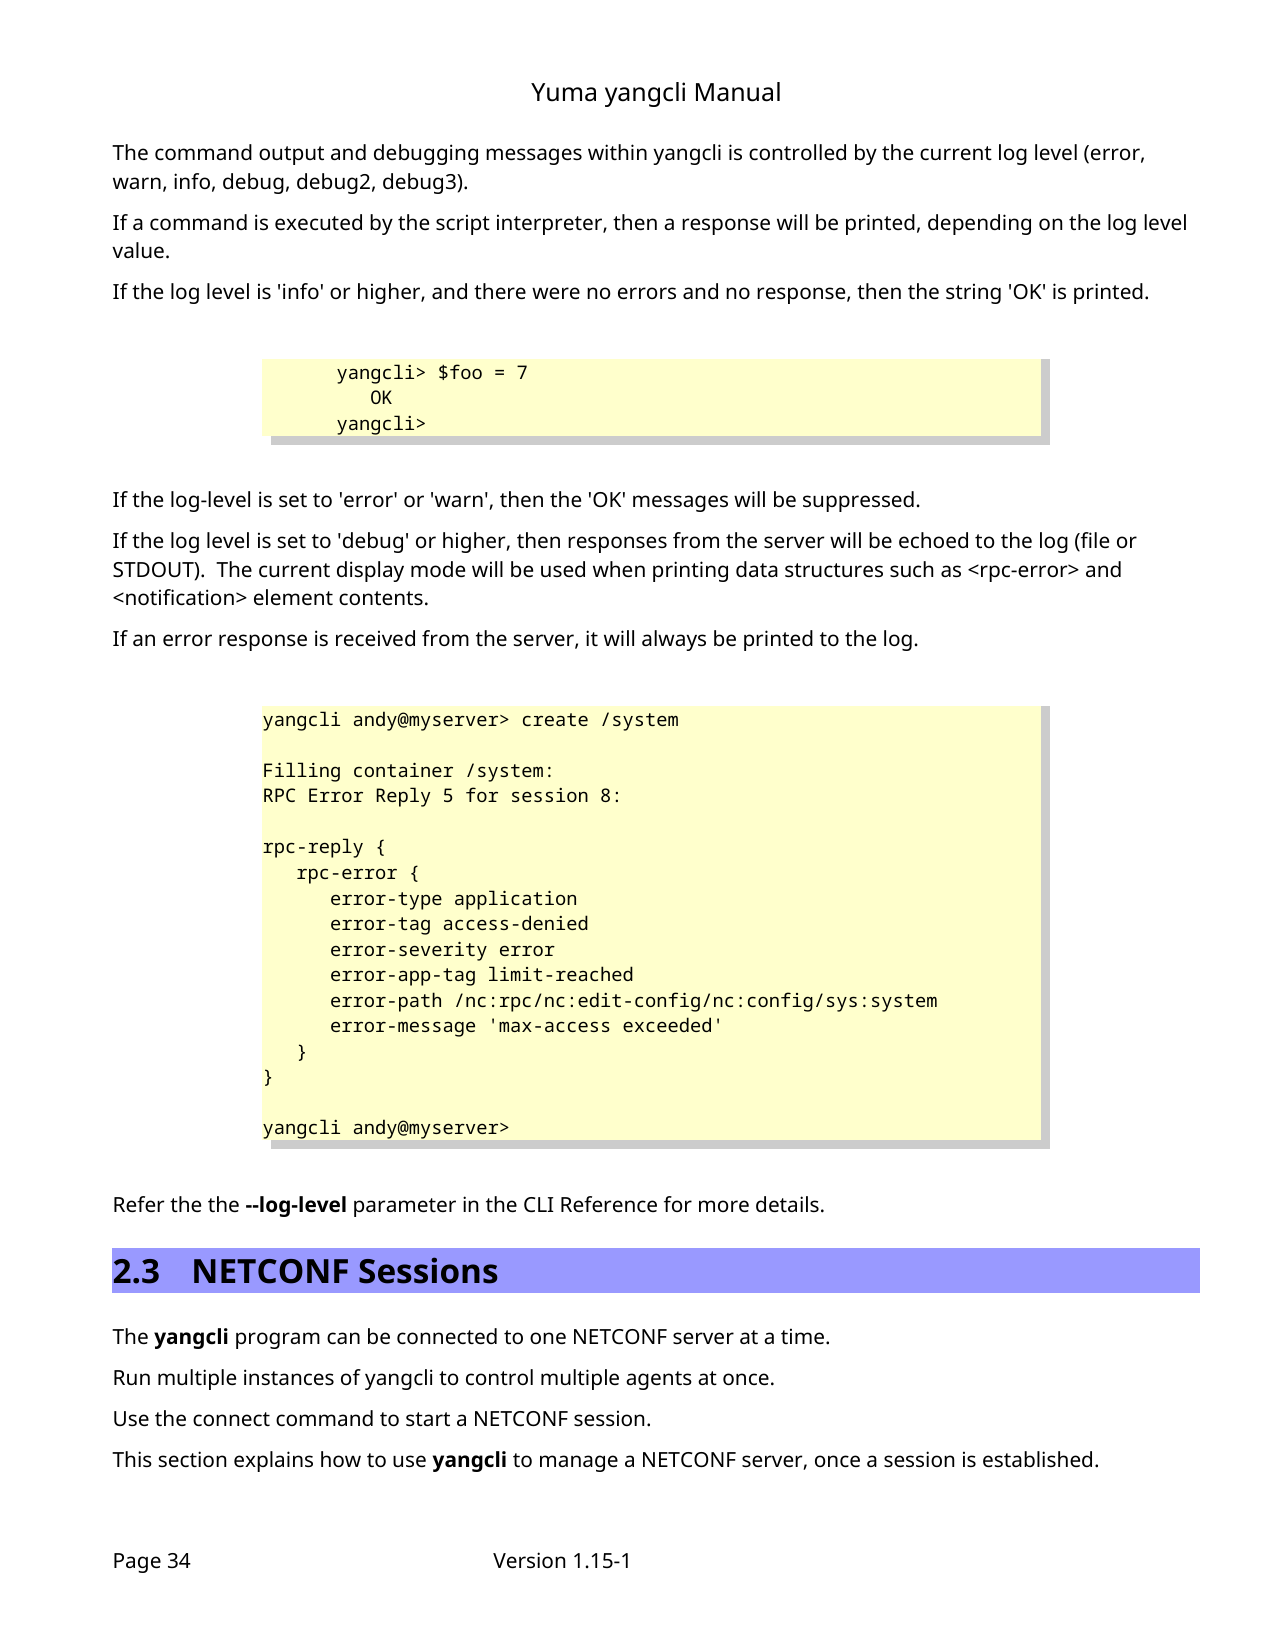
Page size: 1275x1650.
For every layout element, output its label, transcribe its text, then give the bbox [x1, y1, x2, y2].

text Refer the the --log-level parameter in the CLI Reference for more details. [112, 1190, 1200, 1218]
text yangcli andy@myserver> [262, 1114, 1041, 1140]
text error-type application [262, 885, 1041, 910]
text If the log-level is set to 'error' or 'warn', then the 'OK' messages will be suppressed. [112, 486, 1200, 514]
text yangcli andy@myserver> create /system [262, 706, 1041, 732]
text OK [262, 385, 1041, 410]
text error-severity error [262, 936, 1041, 961]
text If the log level is 'info' or higher, and there were no errors and no response, then the string 'OK' is printed. [112, 277, 1200, 306]
text } [262, 1063, 1041, 1089]
text The command output and debugging messages within yangcli is controlled by the current log level (error, warn, info, debug, debug2, debug3). [112, 138, 1200, 195]
text If an error response is received from the server, it will always be printed to the log. [112, 624, 1200, 653]
text rpc-reply { [262, 834, 1041, 859]
text yangcli> $foo = 7 [262, 359, 1041, 385]
text error-app-tag limit-reached [262, 961, 1041, 987]
text Filling container /system: [262, 757, 1041, 783]
text error-path /nc:rpc/nc:edit-config/nc:config/sys:system [262, 987, 1041, 1012]
text The yangcli program can be connected to one NETCONF server at a time. [112, 1322, 1200, 1351]
text Run multiple instances of yangcli to control multiple agents at once. [112, 1363, 1200, 1392]
subtitle NETCONF Sessions [112, 1248, 1200, 1293]
text error-message 'max-access exceeded' [262, 1012, 1041, 1038]
text } [262, 1038, 1041, 1063]
text error-tag access-denied [262, 910, 1041, 936]
text RPC Error Reply 5 for session 8: [262, 783, 1041, 808]
text If the log level is set to 'debug' or higher, then responses from the server will be echoed to the log (file or STDOUT). The current display mode will be used when printing data structures such as <rpc-error> and <notification> element contents. [112, 527, 1200, 612]
text Use the connect command to start a NETCONF session. [112, 1404, 1200, 1432]
text If a command is executed by the script interpreter, then a response will be printed, depending on the log level value. [112, 208, 1200, 265]
text rpc-error { [262, 859, 1041, 885]
text yangcli> [262, 410, 1041, 436]
text This section explains how to use yangcli to manage a NETCONF server, once a session is established. [112, 1445, 1200, 1473]
